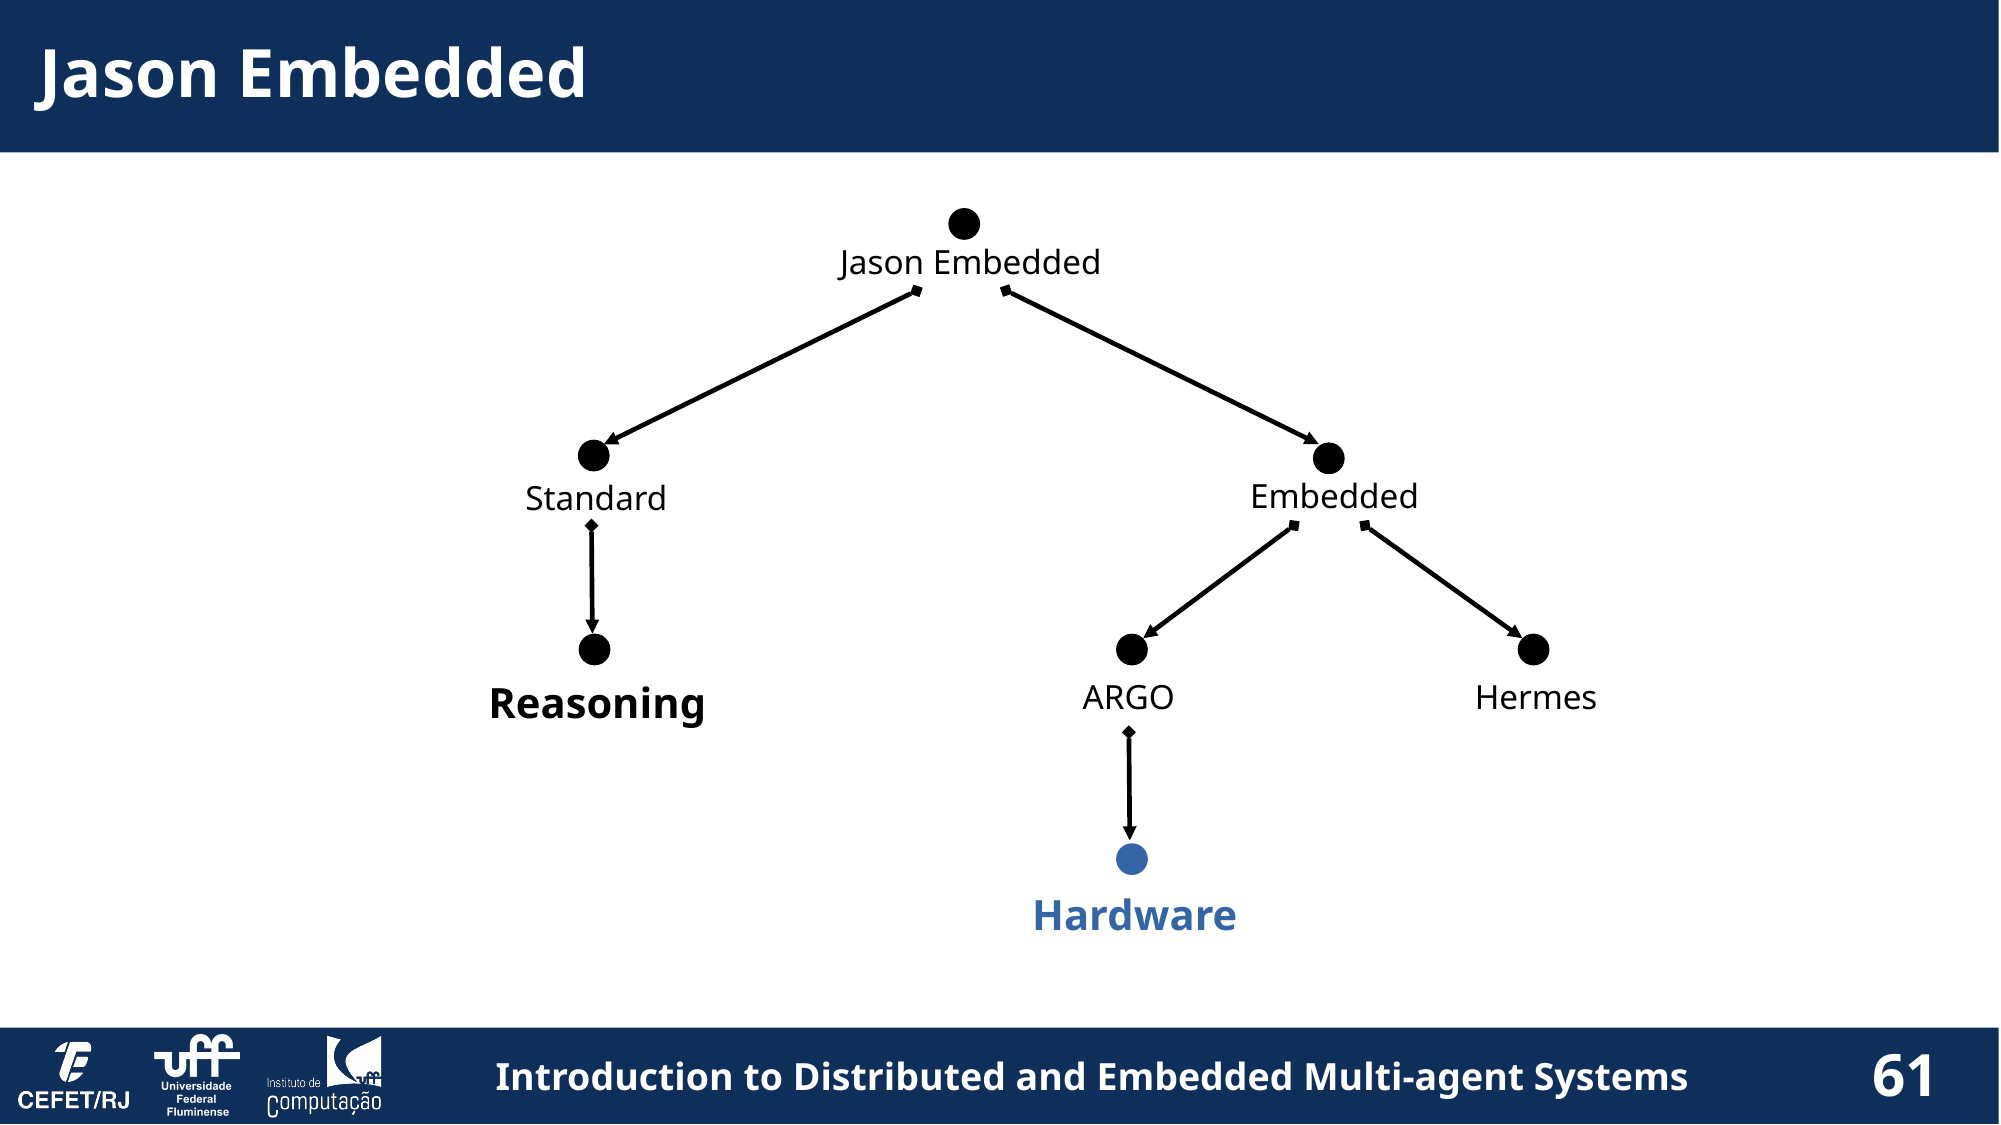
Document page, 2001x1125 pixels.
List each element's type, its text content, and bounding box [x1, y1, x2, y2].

text_box [1116, 633, 1148, 666]
text_box Jason Embedded [25, 23, 1999, 119]
picture [265, 1033, 383, 1118]
text_box [948, 208, 981, 233]
text_box [578, 633, 611, 666]
text_box Jason Embedded [825, 233, 1117, 289]
text_box Hermes [1459, 669, 1613, 724]
text_box Reasoning [473, 669, 722, 734]
text_box ARGO [1067, 669, 1190, 724]
text_box [1517, 633, 1550, 666]
text_box [1312, 442, 1345, 475]
text_box [1116, 843, 1148, 876]
text_box [577, 439, 610, 469]
text_box Embedded [1228, 467, 1441, 523]
picture [18, 1021, 129, 1125]
text_box Hardware [1017, 881, 1253, 947]
picture [153, 1033, 241, 1121]
text_box Standard [510, 469, 683, 525]
